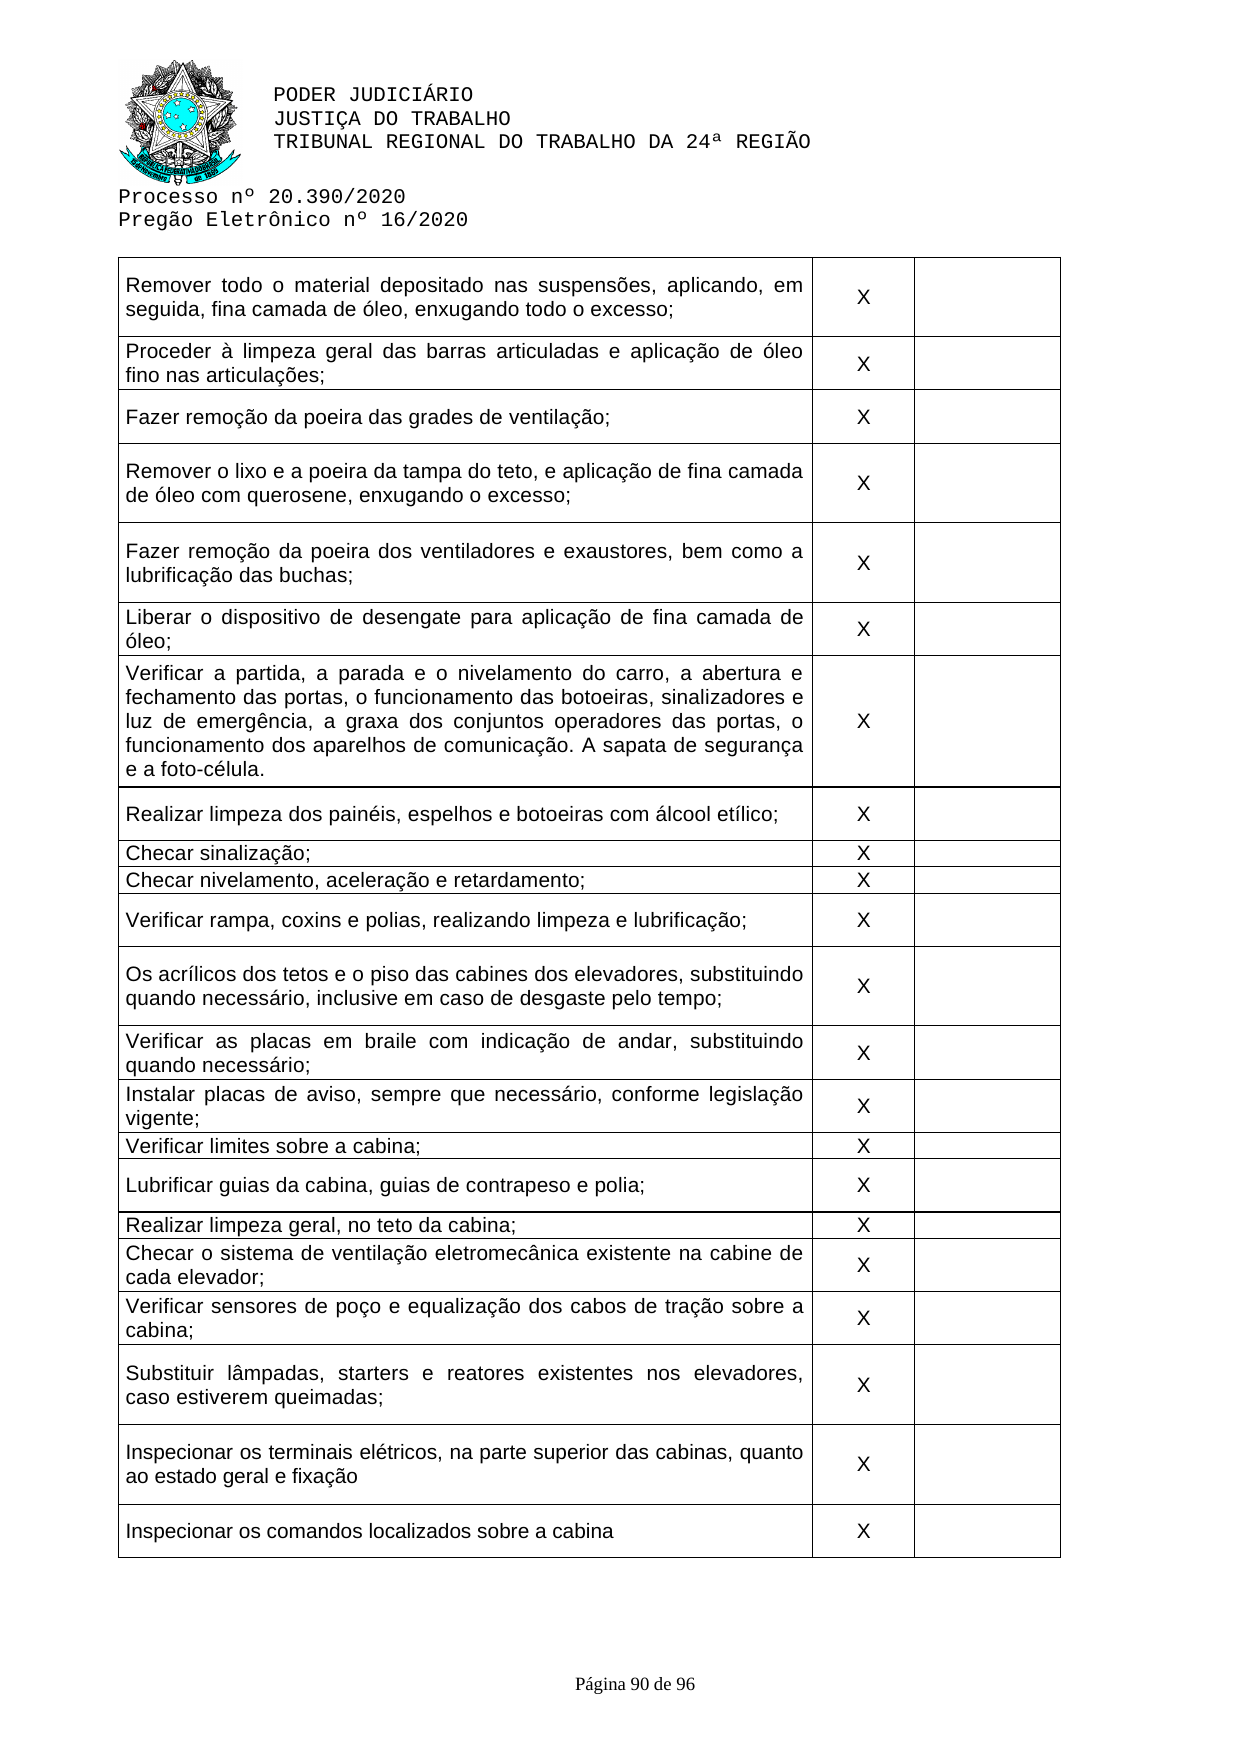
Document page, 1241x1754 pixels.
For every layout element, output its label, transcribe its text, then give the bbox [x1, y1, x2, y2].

table_cell X [813, 444, 914, 522]
table_cell [915, 1133, 1060, 1158]
table_cell Instalar placas de aviso, sempre que necessário, conforme legislação vigente; [119, 1080, 812, 1132]
table_cell Remover o lixo e a poeira da tampa do teto, e aplicação de fina camada de óleo com querosene, enxugando o excesso; [119, 444, 812, 522]
table_cell Verificar a partida, a parada e o nivelamento do carro, a abertura e fechamento das portas, o funcionamento das botoeiras, sinalizadores e luz de emergência, a graxa dos conjuntos operadores das portas, o funcionamento dos aparelhos de comunicação. A sapata de segurança e a foto-célula. [119, 656, 812, 786]
table_cell Verificar limites sobre a cabina; [119, 1133, 812, 1158]
table_cell X [813, 390, 914, 442]
table_cell [915, 947, 1060, 1025]
table_cell Remover todo o material depositado nas suspensões, aplicando, em seguida, fina camada de óleo, enxugando todo o excesso; [119, 258, 812, 336]
table_cell X [813, 1133, 914, 1158]
table_cell X [813, 656, 914, 786]
table_cell X [813, 841, 914, 866]
table_cell [915, 894, 1060, 946]
table_cell [915, 1345, 1060, 1424]
table_cell [915, 258, 1060, 336]
table_cell [915, 656, 1060, 786]
table_cell Verificar sensores de poço e equalização dos cabos de tração sobre a cabina; [119, 1292, 812, 1344]
table_cell X [813, 1292, 914, 1344]
table_cell Substituir lâmpadas, starters e reatores existentes nos elevadores, caso estiverem queimadas; [119, 1345, 812, 1424]
table_cell [915, 1213, 1060, 1238]
table_cell [915, 523, 1060, 602]
table_cell [915, 1239, 1060, 1291]
table_cell [915, 1026, 1060, 1078]
table_cell [915, 444, 1060, 522]
picture [118, 59, 243, 186]
table_cell X [813, 867, 914, 893]
table_cell [915, 390, 1060, 442]
table_cell Checar sinalização; [119, 841, 812, 866]
table_cell Realizar limpeza geral, no teto da cabina; [119, 1213, 812, 1238]
table_cell X [813, 1026, 914, 1078]
table_cell Proceder à limpeza geral das barras articuladas e aplicação de óleo fino nas articulações; [119, 337, 812, 389]
table_cell Realizar limpeza dos painéis, espelhos e botoeiras com álcool etílico; [119, 788, 812, 839]
table_cell X [813, 947, 914, 1025]
table_cell X [813, 788, 914, 839]
table_cell [915, 788, 1060, 839]
table_cell X [813, 1159, 914, 1211]
table_cell X [813, 603, 914, 655]
table_cell Verificar rampa, coxins e polias, realizando limpeza e lubrificação; [119, 894, 812, 946]
table_cell [915, 1505, 1060, 1557]
table_cell X [813, 1080, 914, 1132]
table_cell [915, 1080, 1060, 1132]
table_cell X [813, 523, 914, 602]
table_cell X [813, 1213, 914, 1238]
table_cell [915, 1292, 1060, 1344]
table_cell X [813, 1345, 914, 1424]
table_cell [915, 867, 1060, 893]
table_cell [915, 603, 1060, 655]
table_cell Verificar as placas em braile com indicação de andar, substituindo quando necessário; [119, 1026, 812, 1078]
table_cell Checar nivelamento, aceleração e retardamento; [119, 867, 812, 893]
table_cell X [813, 894, 914, 946]
table_cell [915, 337, 1060, 389]
table_cell Lubrificar guias da cabina, guias de contrapeso e polia; [119, 1159, 812, 1211]
table_cell X [813, 1239, 914, 1291]
table_cell [915, 1159, 1060, 1211]
table_cell X [813, 1425, 914, 1503]
table_cell Inspecionar os terminais elétricos, na parte superior das cabinas, quanto ao estado geral e fixação [119, 1425, 812, 1503]
table_cell Inspecionar os comandos localizados sobre a cabina [119, 1505, 812, 1557]
table_cell X [813, 258, 914, 336]
table_cell Fazer remoção da poeira dos ventiladores e exaustores, bem como a lubrificação das buchas; [119, 523, 812, 602]
table_cell [915, 841, 1060, 866]
table_cell Liberar o dispositivo de desengate para aplicação de fina camada de óleo; [119, 603, 812, 655]
table_cell Os acrílicos dos tetos e o piso das cabines dos elevadores, substituindo quando necessário, inclusive em caso de desgaste pelo tempo; [119, 947, 812, 1025]
table_cell Checar o sistema de ventilação eletromecânica existente na cabine de cada elevador; [119, 1239, 812, 1291]
table_cell X [813, 1505, 914, 1557]
table_cell X [813, 337, 914, 389]
table_cell [915, 1425, 1060, 1503]
table_cell Fazer remoção da poeira das grades de ventilação; [119, 390, 812, 442]
